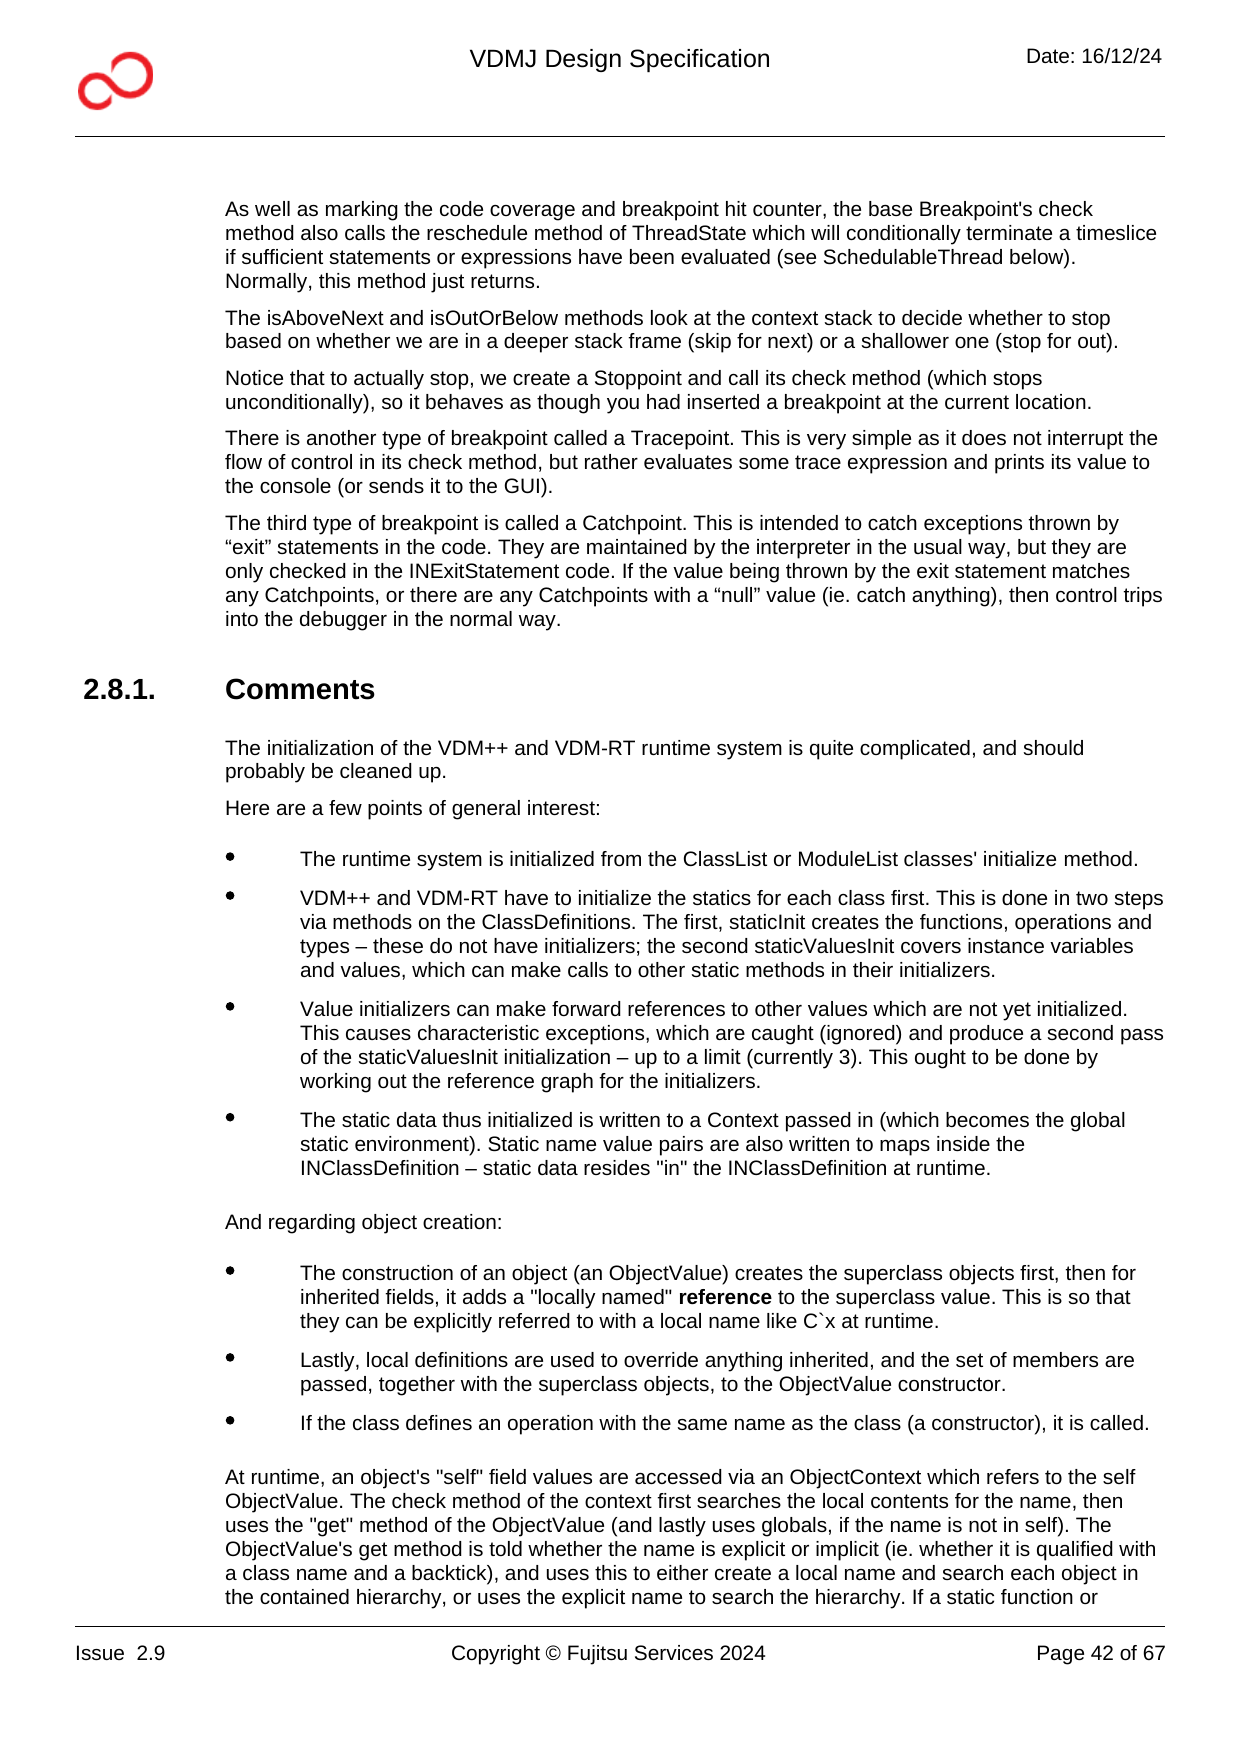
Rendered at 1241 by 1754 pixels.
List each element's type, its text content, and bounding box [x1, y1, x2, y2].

text The initialization of the VDM++ and VDM-RT runtime system is quite complicated, and should probably be cleaned up. [225, 736, 1165, 784]
text At runtime, an object's "self" field values are accessed via an ObjectContext which refers to the self ObjectValue. The check method of the context first searches the local contents for the name, then uses the "get" method of the ObjectValue (and lastly uses globals, if the name is not in self). The ObjectValue's get method is told whether the name is explicit or implicit (ie. whether it is qualified with a class name and a backtick), and uses this to either create a local name and search each object in the contained hierarchy, or uses the explicit name to search the hierarchy. If a static function or [225, 1465, 1165, 1609]
list The runtime system is initialized from the ClassList or ModuleList classes' initialize method. [225, 848, 1165, 872]
text And regarding object creation: [225, 1210, 1165, 1234]
list Lastly, local definitions are used to override anything inherited, and the set of members are passed, together with the superclass objects, to the ObjectValue constructor. [225, 1348, 1165, 1396]
text As well as marking the code coverage and breakpoint hit counter, the base Breakpoint's check method also calls the reschedule method of ThreadState which will conditionally terminate a timeslice if sufficient statements or expressions have been evaluated (see SchedulableThread below). Normally, this method just returns. [225, 197, 1165, 293]
picture [78, 44, 153, 120]
list The static data thus initialized is written to a Context passed in (which becomes the global static environment). Static name value pairs are also written to maps inside the INClassDefinition – static data resides "in" the INClassDefinition at runtime. [225, 1108, 1165, 1180]
text Notice that to actually stop, we create a Stoppoint and call its check method (which stops unconditionally), so it behaves as though you had inserted a breakpoint at the current location. [225, 366, 1165, 414]
list The construction of an object (an ObjectValue) creates the superclass objects first, then for inherited fields, it adds a "locally named" reference to the superclass value. This is so that they can be explicitly referred to with a local name like C`x at runtime. [225, 1262, 1165, 1333]
text The third type of breakpoint is called a Catchpoint. This is intended to catch exceptions thrown by “exit” statements in the code. They are maintained by the interpreter in the usual way, but they are only checked in the INExitStatement code. If the value being thrown by the exit statement matches any Catchpoints, or there are any Catchpoints with a “null” value (ie. catch anything), then control trips into the debugger in the normal way. [225, 511, 1165, 631]
list If the class defines an operation with the same name as the class (a constructor), it is called. [225, 1411, 1165, 1435]
subtitle Comments [75, 673, 1165, 706]
list VDM++ and VDM-RT have to initialize the statics for each class first. This is done in two steps via methods on the ClassDefinitions. The first, staticInit creates the functions, operations and types – these do not have initializers; the second staticValuesInit covers instance variables and values, which can make calls to other static methods in their initializers. [225, 887, 1165, 982]
text There is another type of breakpoint called a Tracepoint. This is very simple as it does not interrupt the flow of control in its check method, but rather evaluates some trace expression and prints its value to the console (or sends it to the GUI). [225, 427, 1165, 498]
text Here are a few points of general interest: [225, 796, 1165, 820]
list Value initializers can make forward references to other values which are not yet initialized. This causes characteristic exceptions, which are caught (ignored) and produce a second pass of the staticValuesInit initialization – up to a limit (currently 3). This ought to be done by working out the reference graph for the initializers. [225, 997, 1165, 1093]
text The isAboveNext and isOutOrBelow methods look at the context stack to decide whether to stop based on whether we are in a deeper stack frame (skip for next) or a shallower one (stop for out). [225, 306, 1165, 354]
